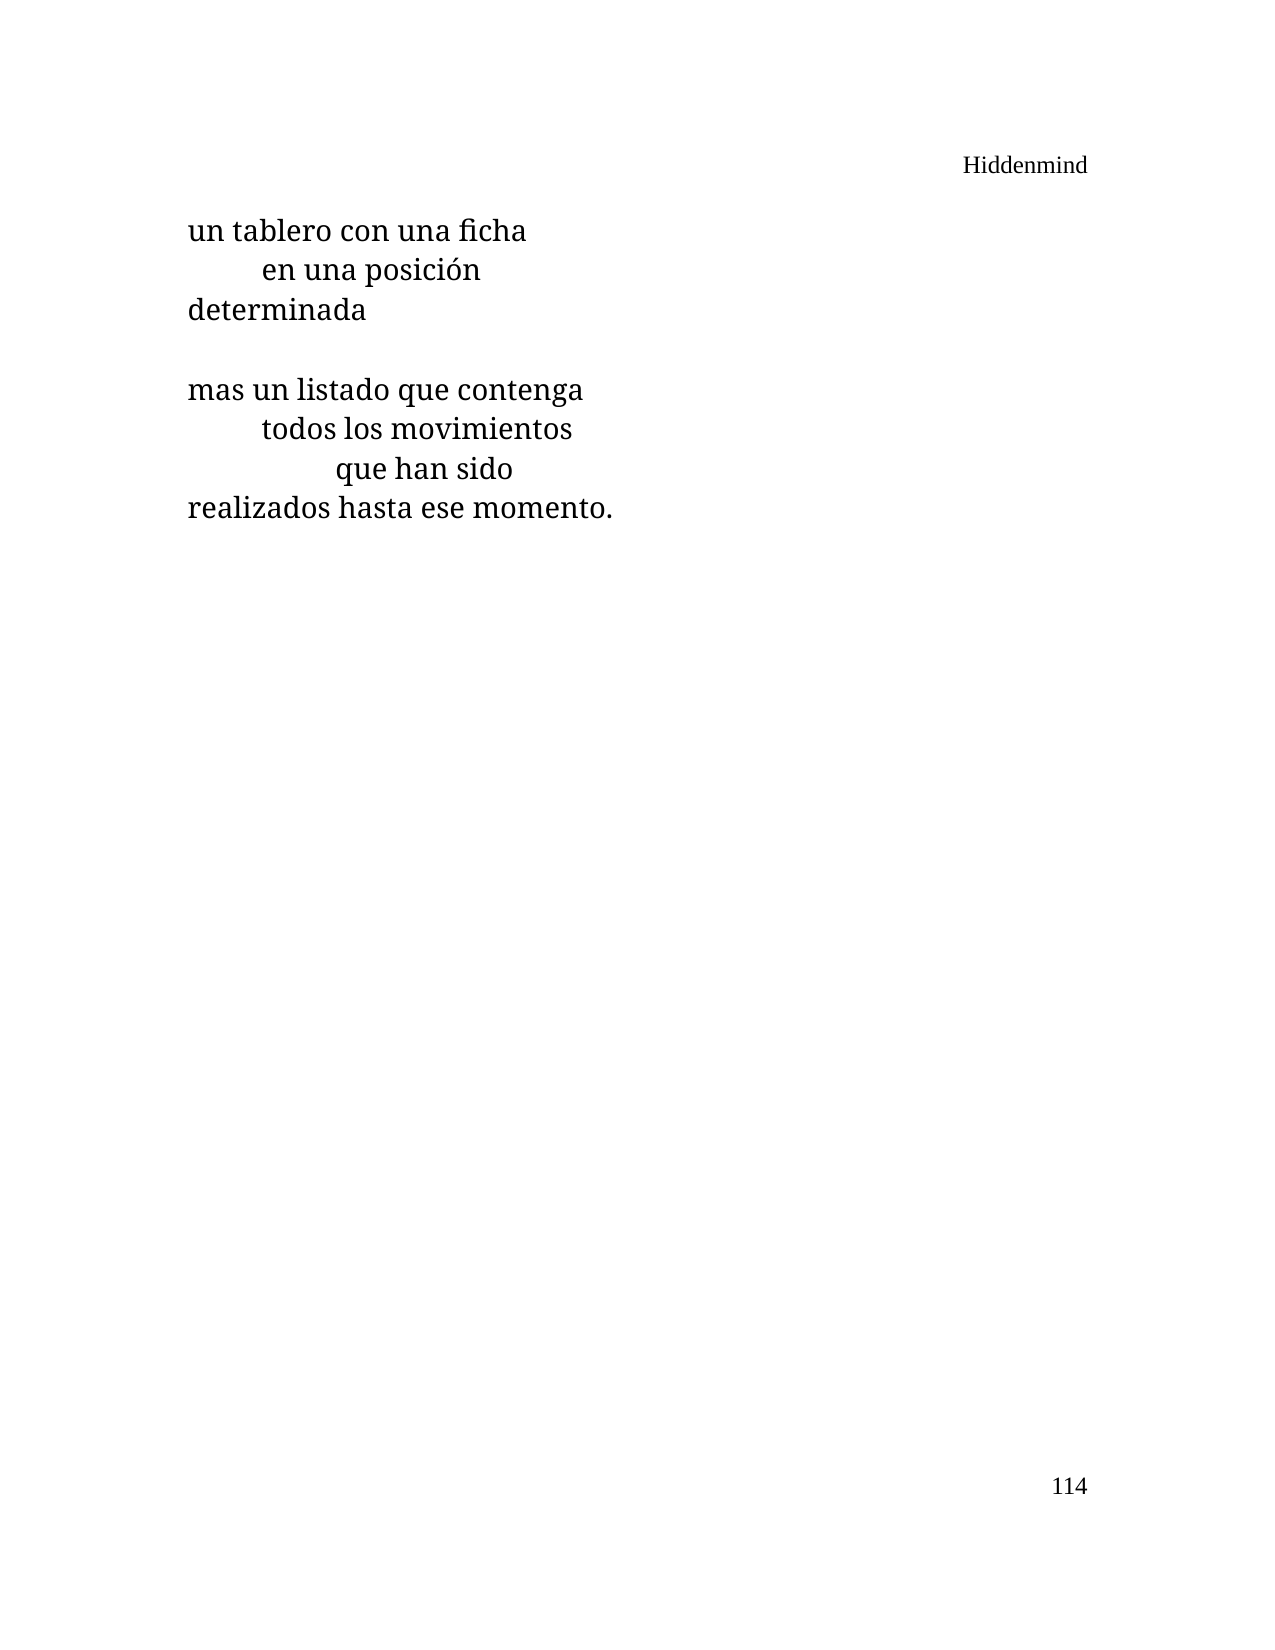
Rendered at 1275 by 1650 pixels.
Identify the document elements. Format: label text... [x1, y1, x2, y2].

text todos los movimientos [187, 408, 622, 448]
text mas un listado que contenga [187, 369, 622, 408]
text que han sido realizados hasta ese momento. [187, 448, 622, 527]
text en una posición determinada [187, 250, 622, 329]
text un tablero con una ficha [187, 210, 622, 250]
